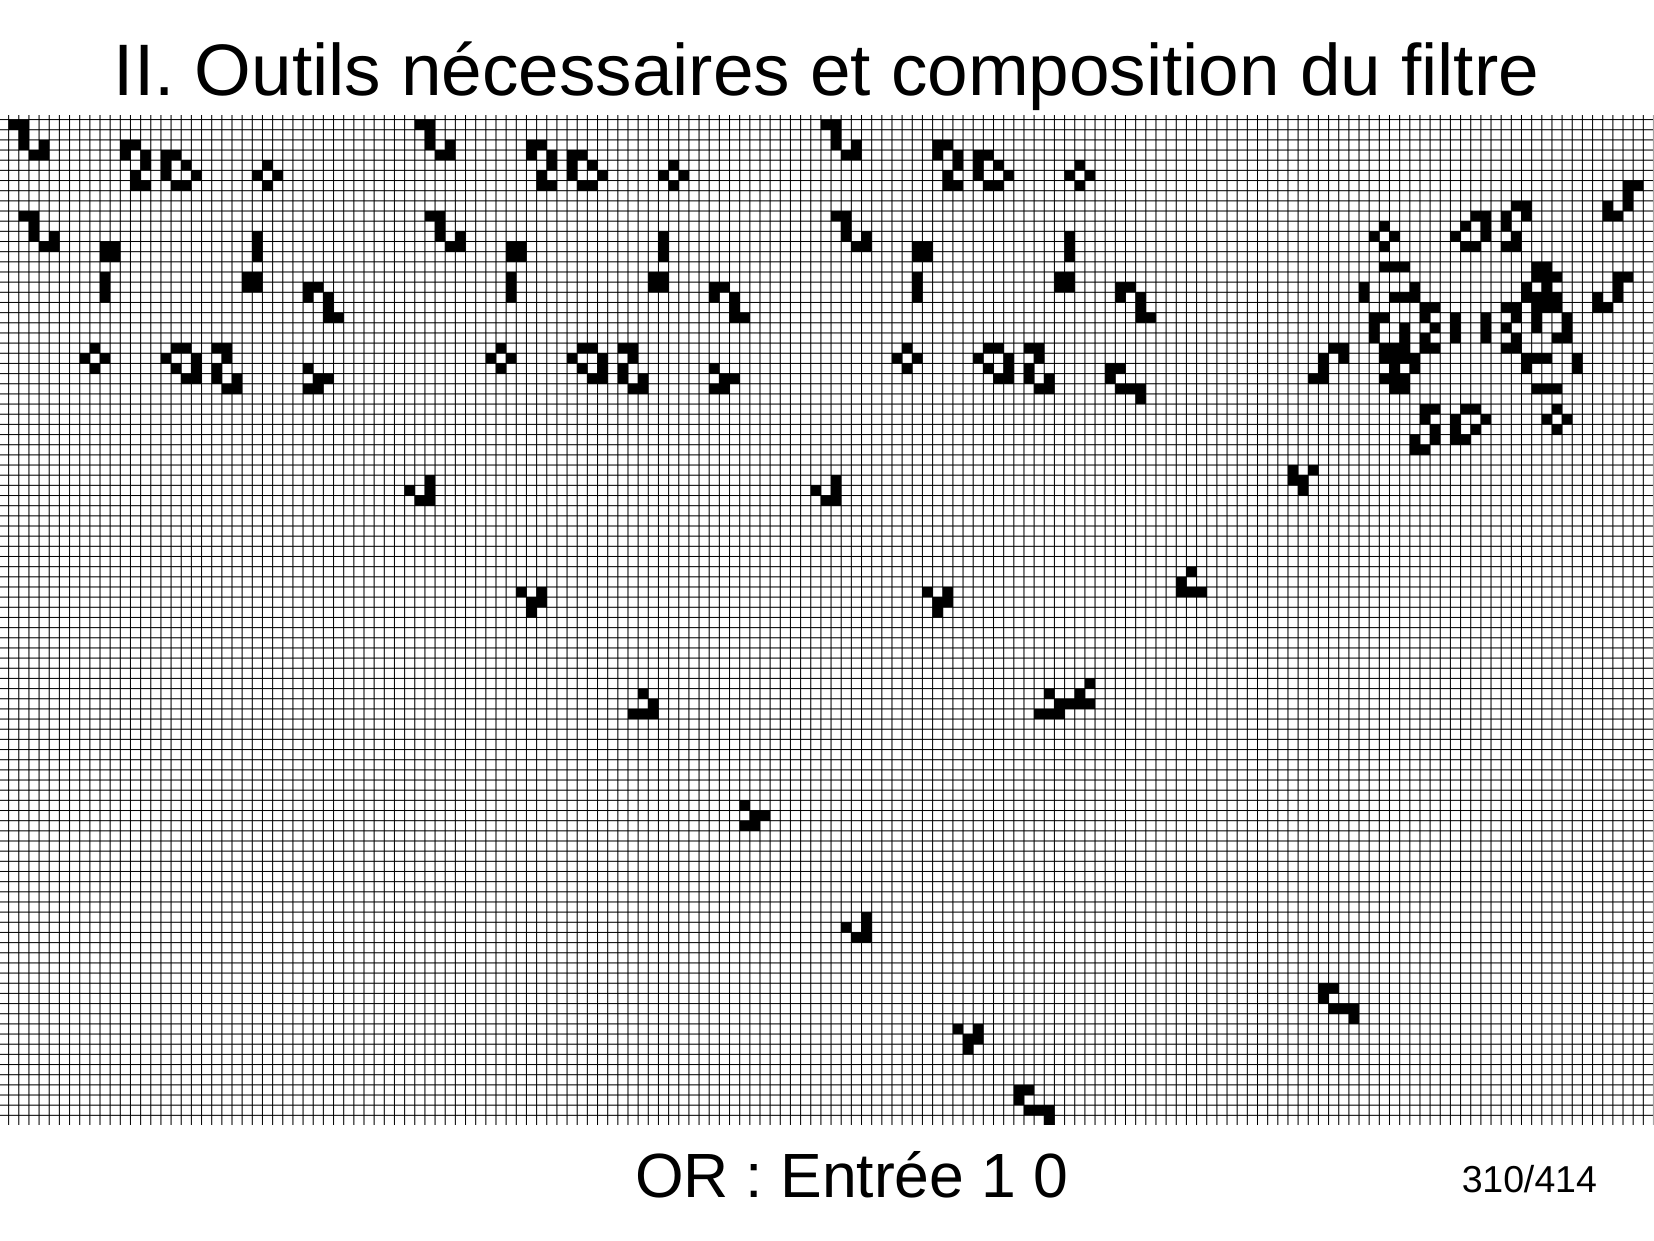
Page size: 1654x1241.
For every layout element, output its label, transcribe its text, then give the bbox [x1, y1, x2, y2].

picture [0, 115, 1654, 1125]
text_box <number>/414 [1447, 1151, 1654, 1209]
text_box OR : Entrée 1 0 [620, 1133, 1084, 1219]
title II. Outils nécessaires et composition du filtre [82, 0, 1572, 174]
